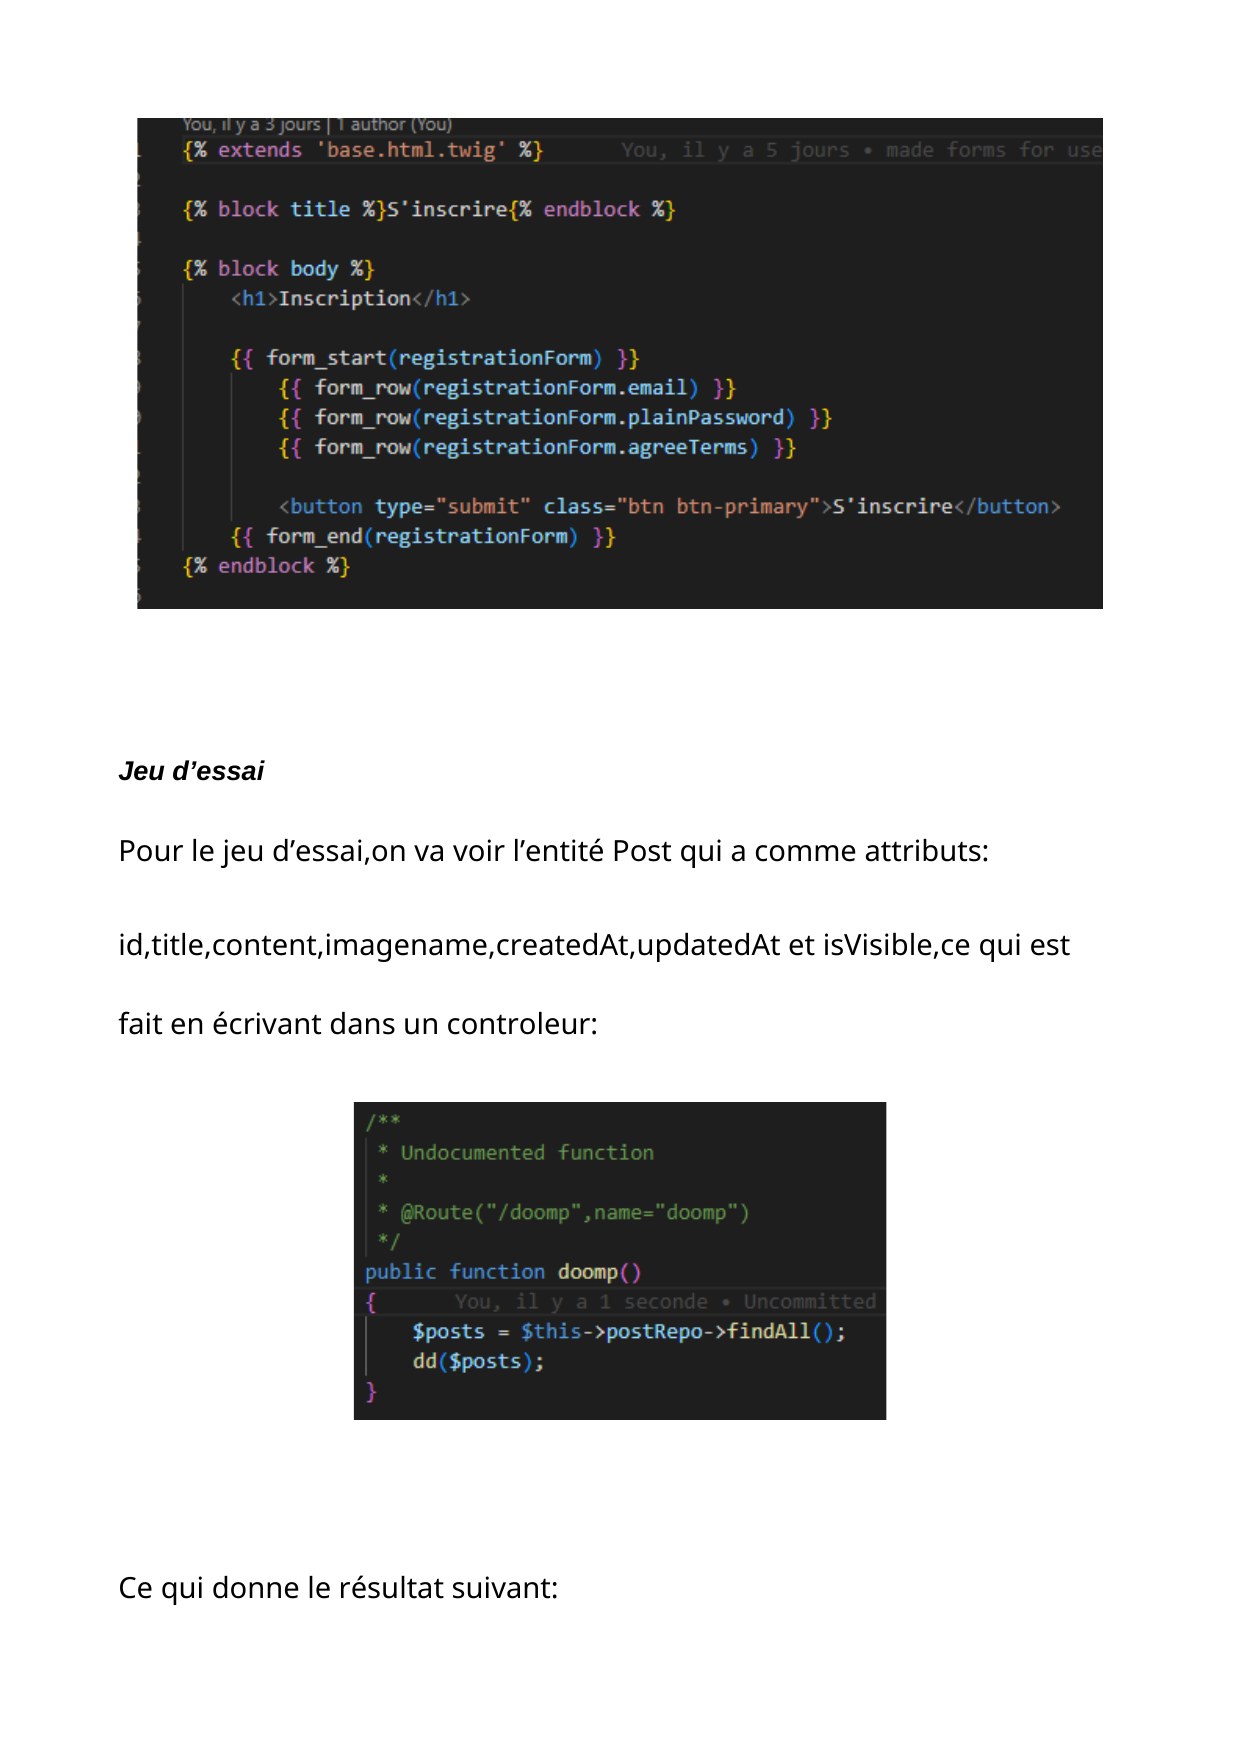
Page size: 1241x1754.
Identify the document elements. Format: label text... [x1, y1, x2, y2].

picture [353, 1102, 887, 1420]
text Ce qui donne le résultat suivant: [118, 1567, 1122, 1607]
text id,title,content,imagename,createdAt,updatedAt et isVisible,ce qui est fait en écrivant dans un controleur: [118, 924, 1122, 1043]
text Pour le jeu d’essai,on va voir l’entité Post qui a comme attributs: [118, 830, 1122, 870]
picture [137, 118, 1103, 609]
subtitle Jeu d’essai [118, 755, 1122, 786]
